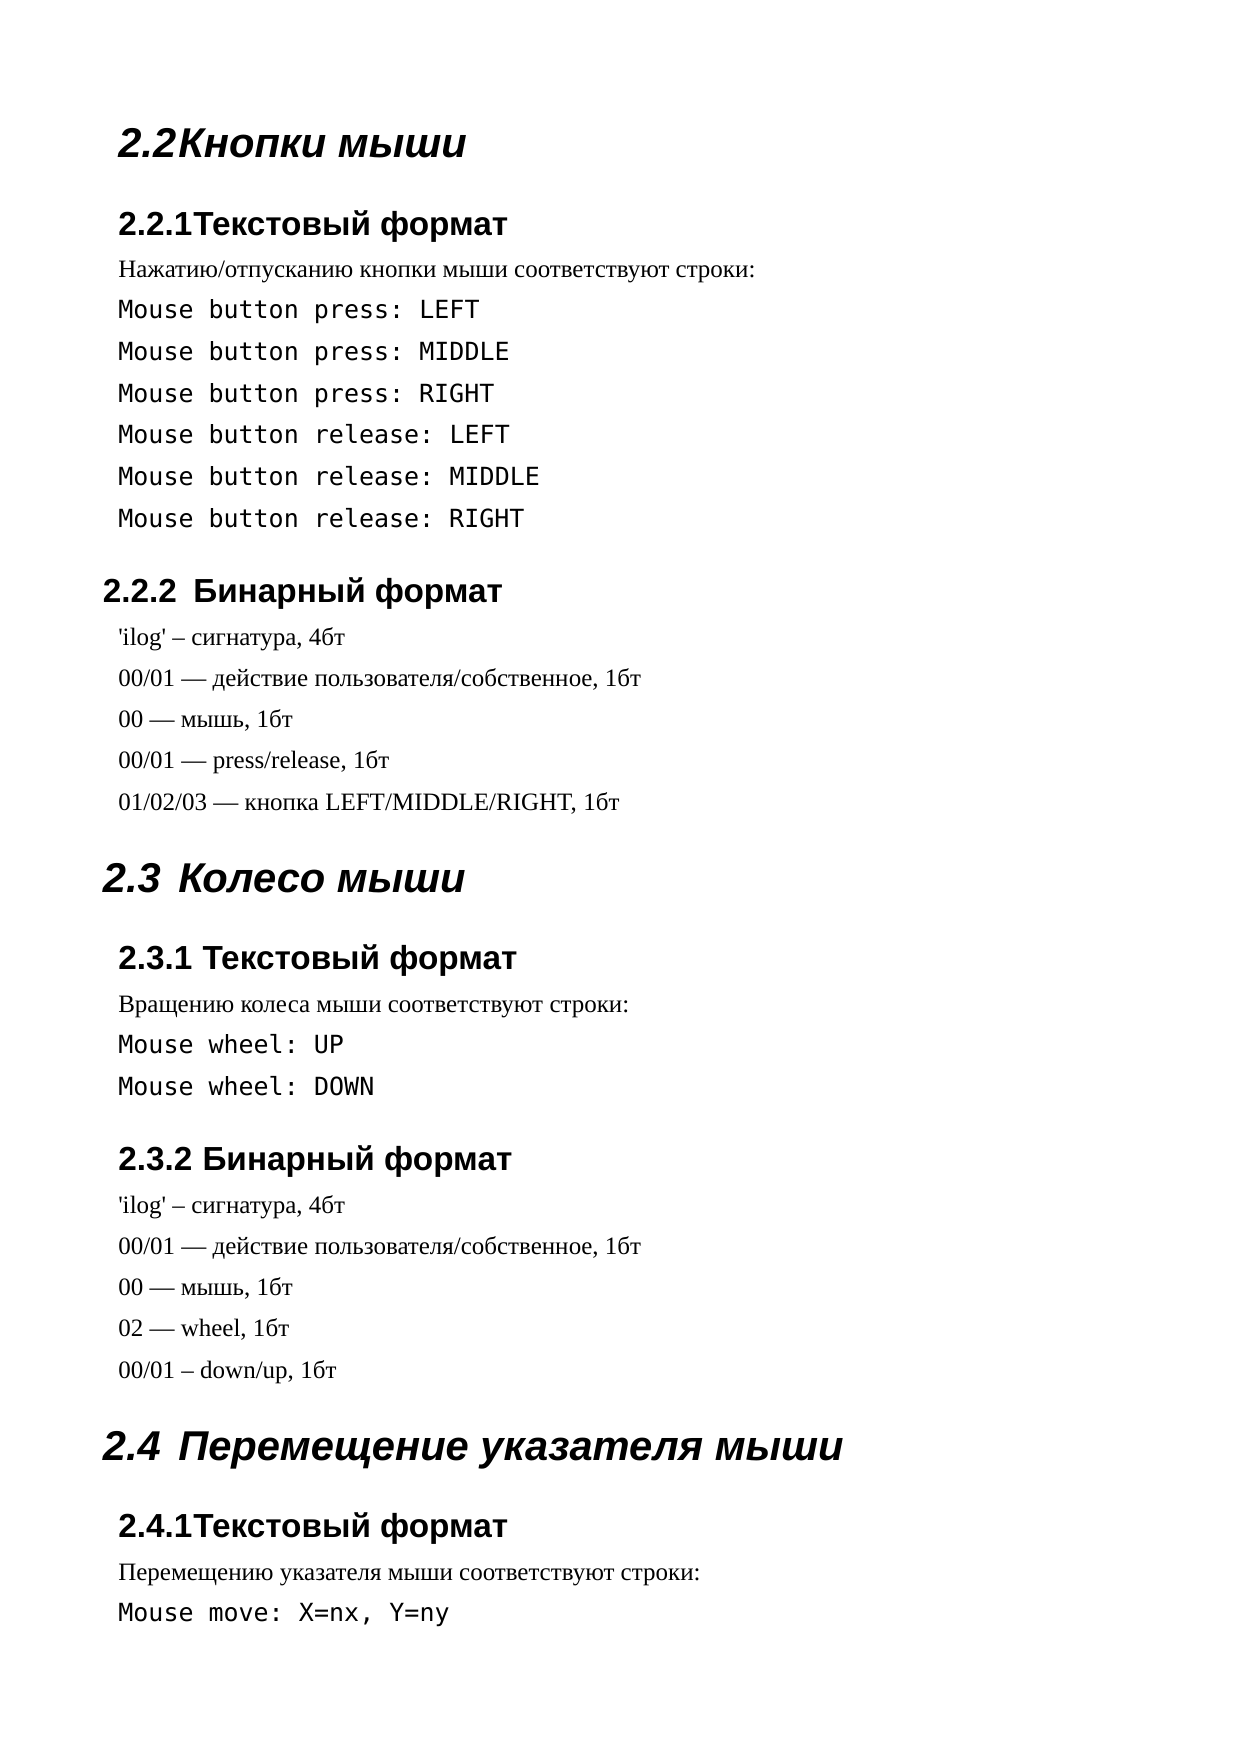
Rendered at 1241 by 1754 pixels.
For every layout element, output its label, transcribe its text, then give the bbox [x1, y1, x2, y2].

text Mouse button release: MIDDLE [118, 462, 1122, 492]
text Mouse button press: RIGHT [118, 379, 1122, 408]
subtitle Текстовый формат [118, 203, 1122, 242]
text Mouse wheel: UP [118, 1031, 1122, 1060]
subtitle Бинарный формат [103, 571, 1122, 609]
text 'ilog' – сигнатура, 4бт [118, 1190, 1122, 1218]
text 00/01 — действие пользователя/собственное, 1бт [118, 663, 1122, 692]
text 01/02/03 — кнопка LEFT/MIDDLE/RIGHT, 1бт [118, 787, 1122, 815]
text Mouse button release: LEFT [118, 421, 1122, 450]
text Mouse button release: RIGHT [118, 504, 1122, 533]
text 00 — мышь, 1бт [118, 704, 1122, 733]
subtitle Бинарный формат [118, 1139, 1122, 1177]
text 00/01 — press/release, 1бт [118, 745, 1122, 774]
text Mouse button press: MIDDLE [118, 337, 1122, 367]
subtitle Текстовый формат [118, 938, 1122, 977]
text 02 — wheel, 1бт [118, 1313, 1122, 1342]
text Mouse wheel: DOWN [118, 1072, 1122, 1101]
text Перемещению указателя мыши соответствуют строки: [118, 1557, 1122, 1586]
text 00/01 — действие пользователя/собственное, 1бт [118, 1231, 1122, 1260]
text Mouse button press: LEFT [118, 296, 1122, 325]
subtitle Кнопки мыши [118, 118, 1122, 166]
subtitle Перемещение указателя мыши [103, 1421, 1122, 1469]
text Mouse move: X=nx, Y=ny [118, 1599, 1122, 1628]
subtitle Текстовый формат [118, 1506, 1122, 1545]
text Вращению колеса мыши соответствуют строки: [118, 989, 1122, 1018]
subtitle Колесо мыши [103, 853, 1122, 901]
text 00/01 – down/up, 1бт [118, 1355, 1122, 1383]
text Нажатию/отпусканию кнопки мыши соответствуют строки: [118, 254, 1122, 283]
text 00 — мышь, 1бт [118, 1272, 1122, 1301]
text 'ilog' – сигнатура, 4бт [118, 622, 1122, 650]
